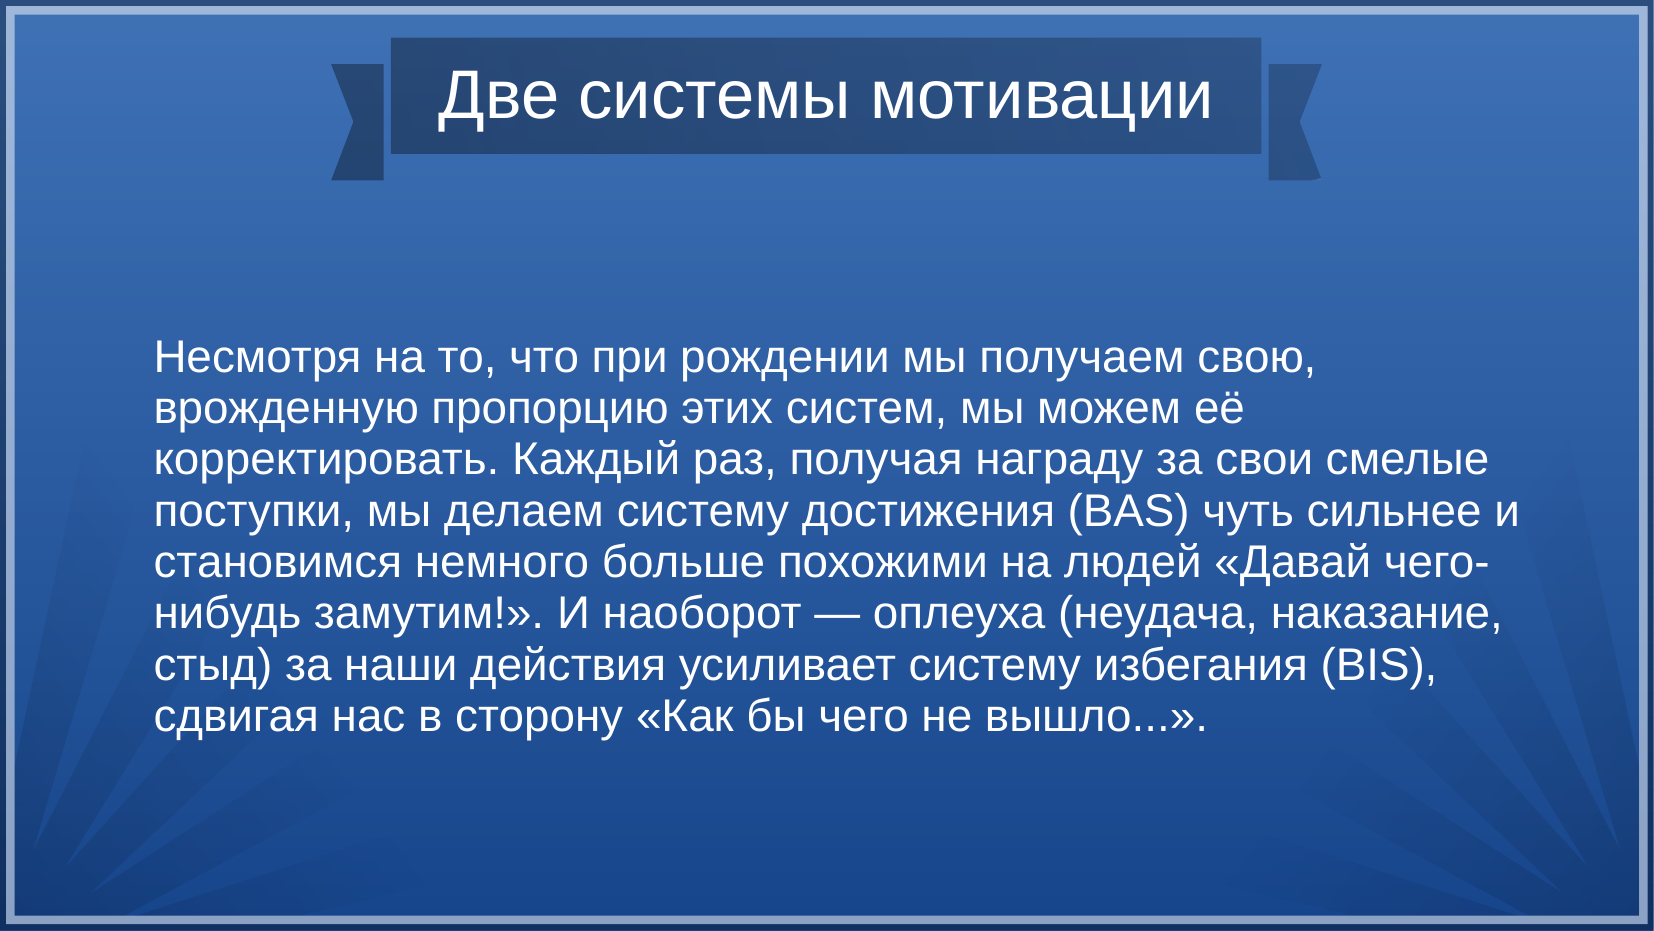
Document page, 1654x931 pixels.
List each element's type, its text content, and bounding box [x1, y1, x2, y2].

title Две системы мотивации [389, 35, 1264, 154]
list Несмотря на то, что при рождении мы получаем свою, врожденную пропорцию этих систем, мы можем её корректировать. Каждый раз, получая награду за свои смелые поступки, мы делаем систему достижения (BAS) чуть сильнее и становимся немного больше похожими на людей «Давай чего-нибудь замутим!». И наоборот — оплеуха (неудача, наказание, стыд) за наши действия усиливает систему избегания (BIS), сдвигая нас в сторону «Как бы чего не вышло...». [82, 224, 1571, 848]
